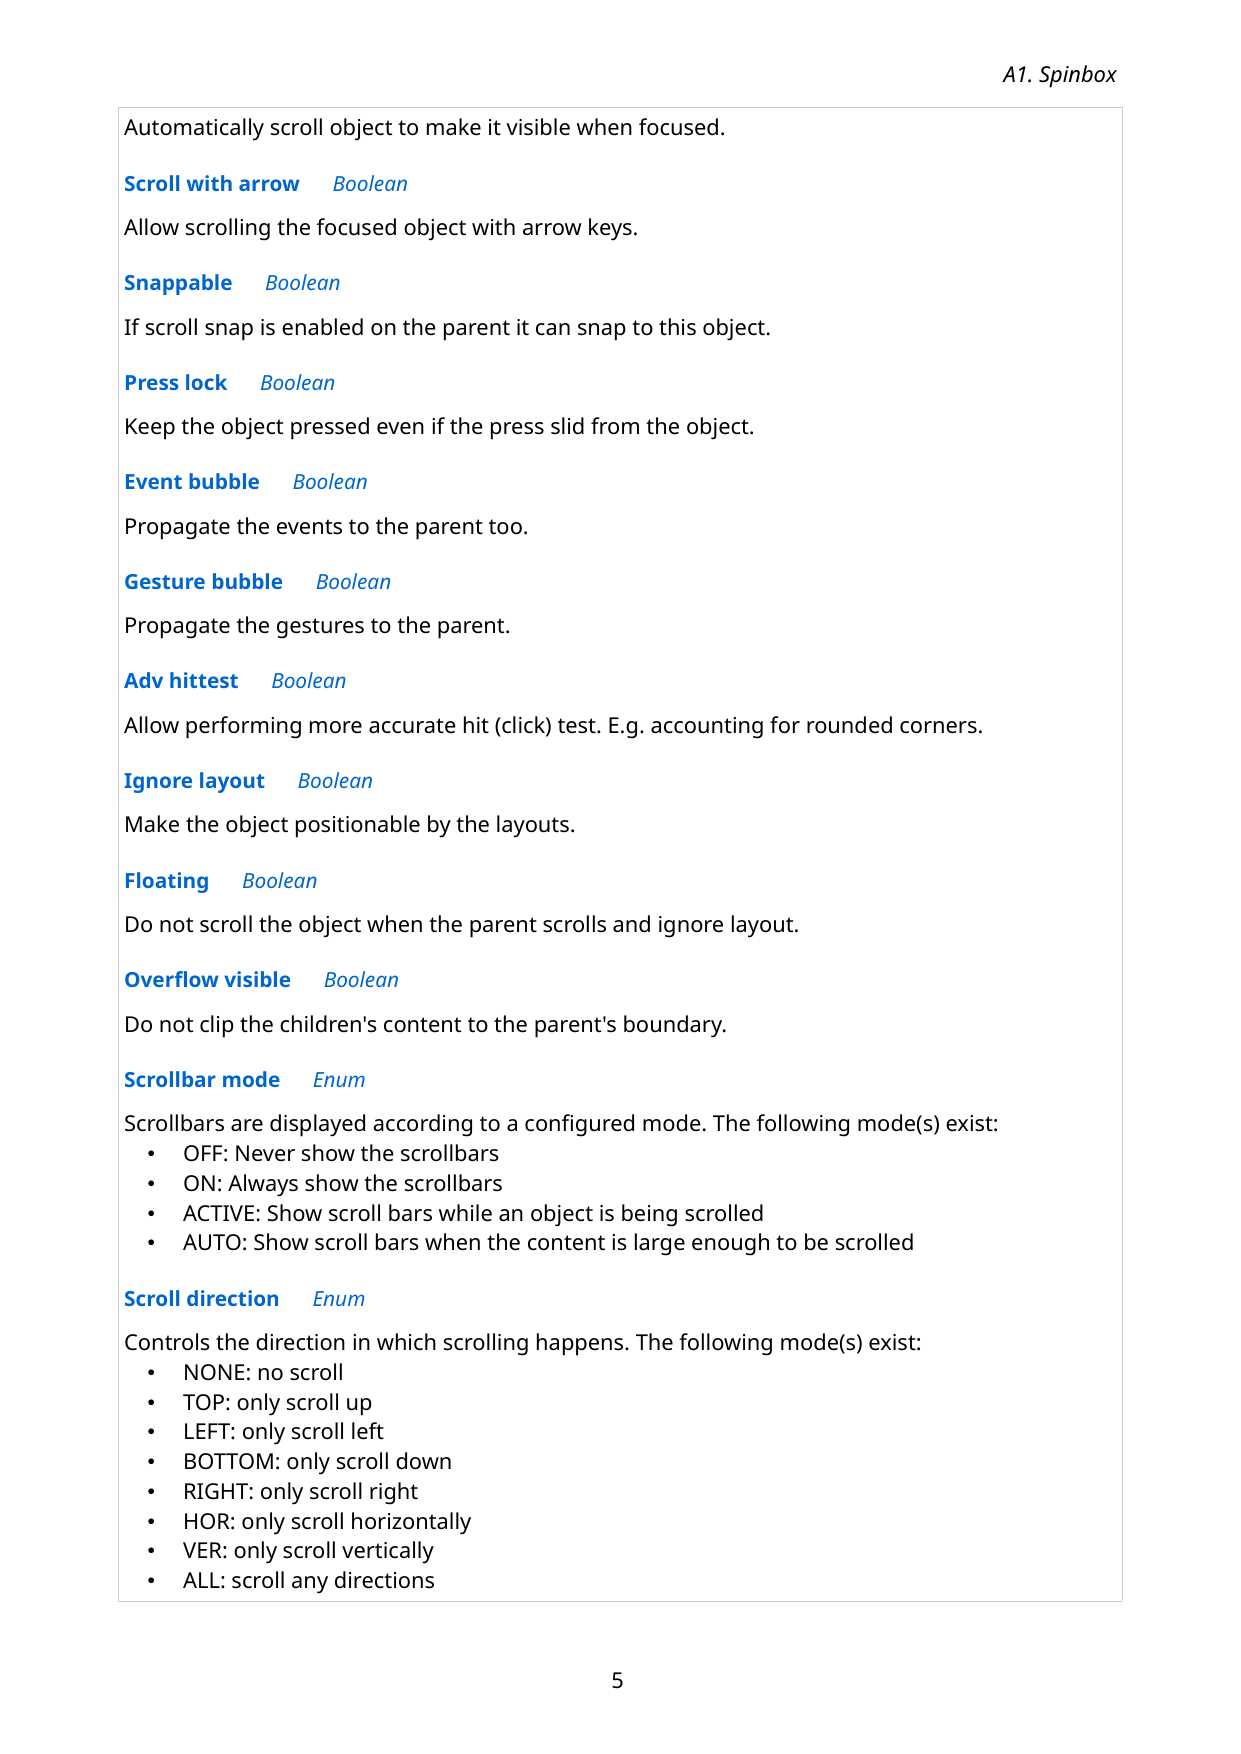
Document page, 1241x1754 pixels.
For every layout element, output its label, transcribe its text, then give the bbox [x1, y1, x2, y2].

table_cell Automatically scroll object to make it visible when focused. Scroll with arrow Boolean Allow scrolling the focused object with arrow keys. Snappable Boolean If scroll snap is enabled on the parent it can snap to this object. Press lock Boolean Keep the object pressed even if the press slid from the object. Event bubble Boolean Propagate the events to the parent too. Gesture bubble Boolean Propagate the gestures to the parent. Adv hittest Boolean Allow performing more accurate hit (click) test. E.g. accounting for rounded corners. Ignore layout Boolean Make the object positionable by the layouts. Floating Boolean Do not scroll the object when the parent scrolls and ignore layout. Overflow visible Boolean Do not clip the children's content to the parent's boundary. Scrollbar mode Enum Scrollbars are displayed according to a configured mode. The following mode(s) exist: OFF: Never show the scrollbars ON: Always show the scrollbars ACTIVE: Show scroll bars while an object is being scrolled AUTO: Show scroll bars when the content is large enough to be scrolled Scroll direction Enum Controls the direction in which scrolling happens. The following mode(s) exist: NONE: no scroll TOP: only scroll up LEFT: only scroll left BOTTOM: only scroll down RIGHT: only scroll right HOR: only scroll horizontally VER: only scroll vertically ALL: scroll any directions [119, 108, 1122, 1601]
